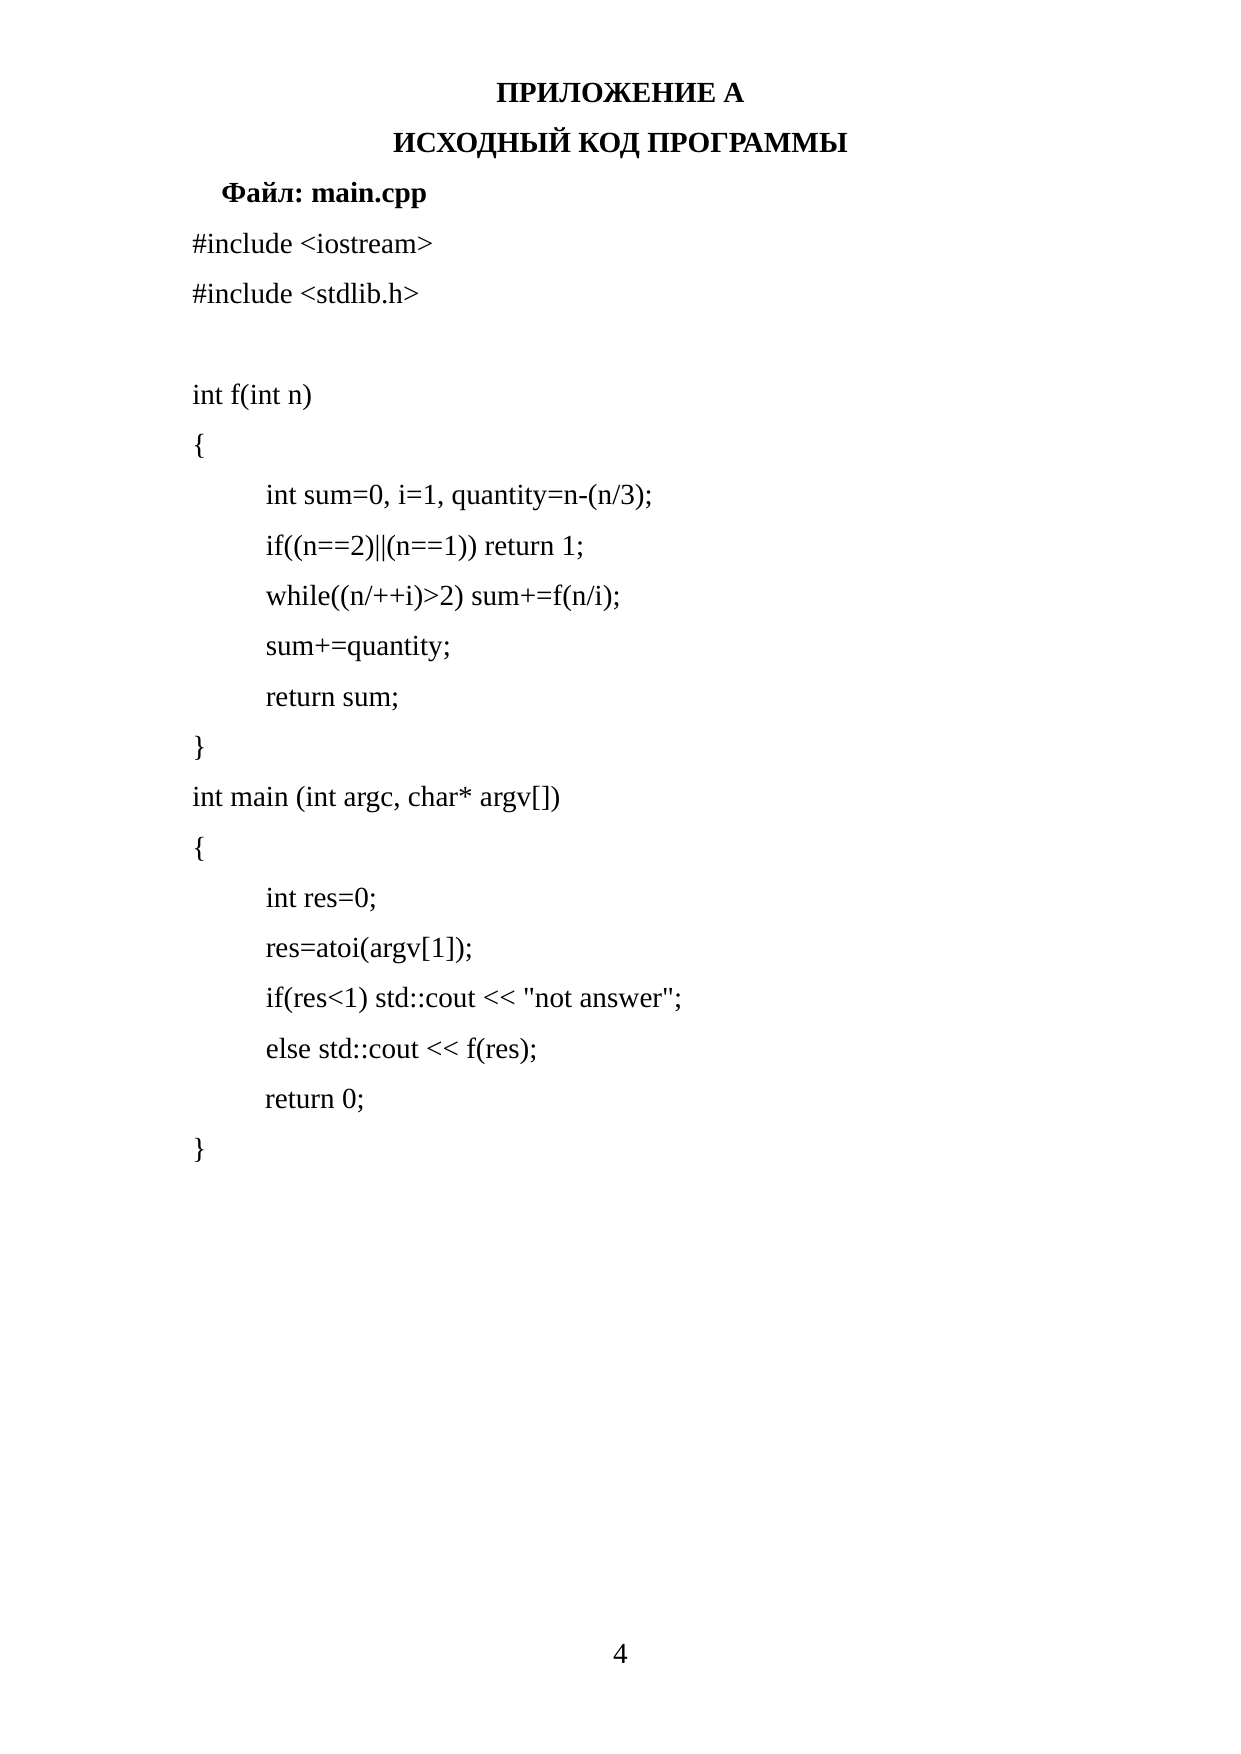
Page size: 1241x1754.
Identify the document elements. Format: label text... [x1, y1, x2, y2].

subtitle Приложение А Исходный код программы [118, 75, 1122, 159]
text sum+=quantity; [118, 628, 1122, 662]
text return sum; [118, 679, 1122, 712]
text #include <iostream> [118, 226, 1122, 259]
text int main (int argc, char* argv[]) [118, 779, 1122, 813]
text { [118, 427, 1122, 461]
text Файл: main.cpp [118, 176, 1122, 209]
text return 0; [118, 1081, 1122, 1115]
text #include <stdlib.h> [118, 276, 1122, 310]
text if(res<1) std::cout << "not answer"; [118, 981, 1122, 1014]
text else std::cout << f(res); [118, 1031, 1122, 1064]
text int f(int n) [118, 377, 1122, 410]
text res=atoi(argv[1]); [118, 930, 1122, 964]
text int sum=0, i=1, quantity=n-(n/3); [118, 477, 1122, 511]
text while((n/++i)>2) sum+=f(n/i); [118, 578, 1122, 612]
text if((n==2)||(n==1)) return 1; [118, 528, 1122, 561]
text } [118, 729, 1122, 763]
text } [118, 1132, 1122, 1165]
text { [118, 830, 1122, 863]
text int res=0; [118, 880, 1122, 913]
